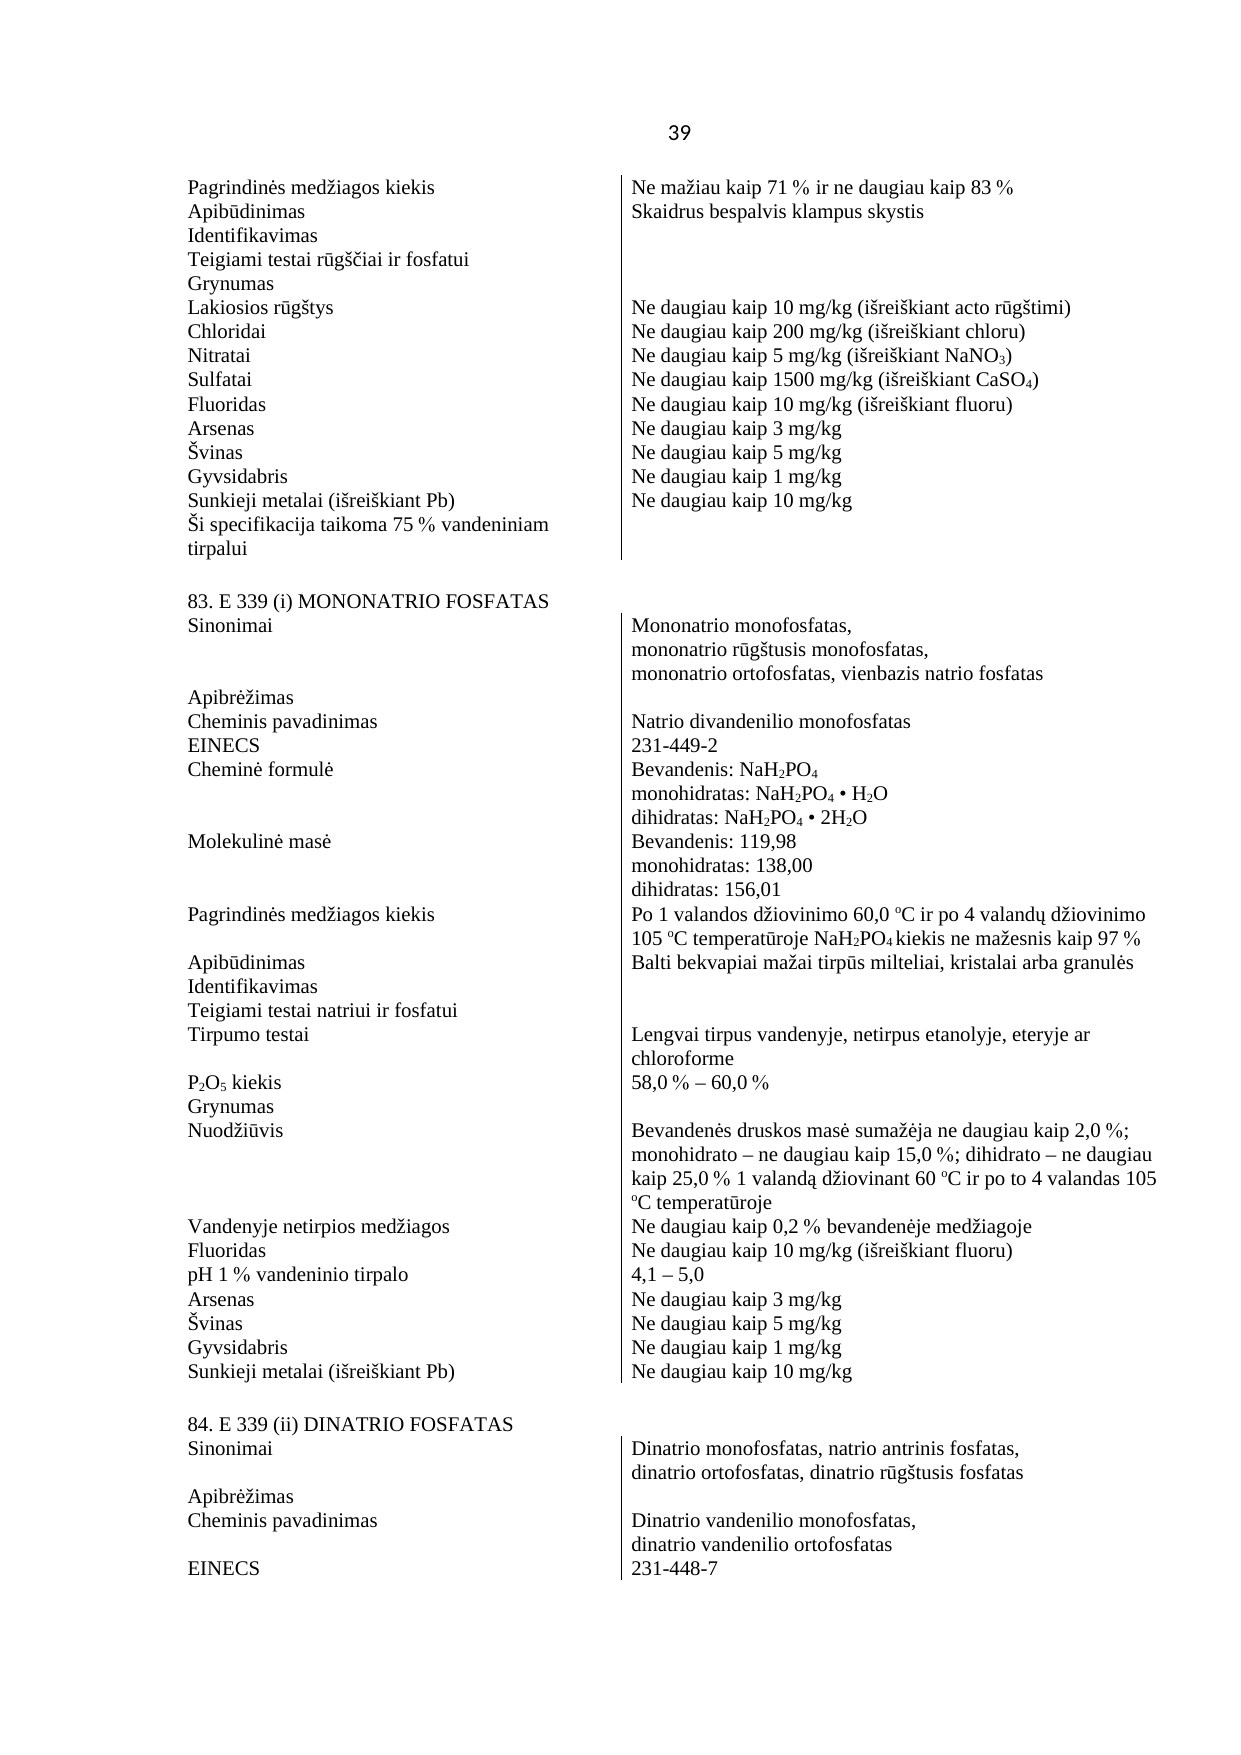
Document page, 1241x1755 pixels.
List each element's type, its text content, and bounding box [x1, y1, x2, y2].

table_cell [622, 512, 1181, 560]
table_cell Fluoridas [177, 391, 621, 416]
table_cell Sulfatai [177, 368, 621, 391]
table_cell [622, 247, 1181, 271]
table_cell [622, 998, 1181, 1022]
table_cell [622, 223, 1181, 247]
table_cell Bevandenis: NaH2PO4 monohidratas: NaH2PO4 • H2O dihidratas: NaH2PO4 • 2H2O [622, 757, 1181, 829]
table_cell Ne daugiau kaip 10 mg/kg (išreiškiant acto rūgštimi) [622, 295, 1181, 319]
table_cell Ne daugiau kaip 3 mg/kg [622, 416, 1181, 439]
table_cell Bevandenis: 119,98 monohidratas: 138,00 dihidratas: 156,01 [622, 829, 1181, 901]
table_cell Nuodžiūvis [177, 1118, 621, 1214]
table_cell Apibūdinimas [177, 199, 621, 223]
table_cell Dinatrio monofosfatas, natrio antrinis fosfatas, dinatrio ortofosfatas, dinatrio rūgštusis fosfatas [622, 1436, 1181, 1484]
table_cell Gyvsidabris [177, 1335, 621, 1359]
table_cell Identifikavimas [177, 974, 621, 998]
table_cell Teigiami testai natriui ir fosfatui [177, 998, 621, 1022]
table_cell 231-448-7 [622, 1556, 1181, 1580]
table_cell Pagrindinės medžiagos kiekis [177, 175, 621, 199]
table_cell [622, 271, 1181, 295]
table_cell Fluoridas [177, 1238, 621, 1262]
table_cell [622, 1484, 1181, 1508]
table_cell Teigiami testai rūgščiai ir fosfatui [177, 247, 621, 271]
table_cell Pagrindinės medžiagos kiekis [177, 901, 621, 949]
table_cell Apibūdinimas [177, 950, 621, 974]
table_cell Ne daugiau kaip 5 mg/kg [622, 1311, 1181, 1334]
table_cell Sunkieji metalai (išreiškiant Pb) [177, 488, 621, 512]
table_cell Ne daugiau kaip 10 mg/kg [622, 1359, 1181, 1383]
table_cell Cheminis pavadinimas [177, 1508, 621, 1556]
table_cell Identifikavimas [177, 223, 621, 247]
table_cell Apibrėžimas [177, 685, 621, 709]
table_cell Bevandenės druskos masė sumažėja ne daugiau kaip 2,0 ; monohidrato – ne daugiau kaip 15,0 ; dihidrato – ne daugiau kaip 25,0  1 valandą džiovinant 60 oC ir po to 4 valandas 105 oC temperatūroje [622, 1118, 1181, 1214]
table_cell Natrio divandenilio monofosfatas [622, 709, 1181, 733]
table_cell [622, 974, 1181, 998]
table_cell Ne daugiau kaip 10 mg/kg (išreiškiant fluoru) [622, 1238, 1181, 1262]
table_cell Ši specifikacija taikoma 75  vandeniniam tirpalui [177, 512, 621, 560]
table_cell Skaidrus bespalvis klampus skystis [622, 199, 1181, 223]
table_cell Balti bekvapiai mažai tirpūs milteliai, kristalai arba granulės [622, 950, 1181, 974]
table_cell [622, 685, 1181, 709]
table_cell Arsenas [177, 416, 621, 439]
table_cell Ne daugiau kaip 1 mg/kg [622, 1335, 1181, 1359]
table_cell Po 1 valandos džiovinimo 60,0 oC ir po 4 valandų džiovinimo 105 oC temperatūroje NaH2PO4 kiekis ne mažesnis kaip 97  [622, 901, 1181, 949]
table_cell Ne mažiau kaip 71  ir ne daugiau kaip 83  [622, 175, 1181, 199]
table_cell Ne daugiau kaip 10 mg/kg (išreiškiant fluoru) [622, 391, 1181, 416]
table_cell Ne daugiau kaip 5 mg/kg [622, 440, 1181, 464]
table_cell Grynumas [177, 1094, 621, 1118]
table_cell Arsenas [177, 1286, 621, 1311]
table_cell Cheminė formulė [177, 757, 621, 829]
table_header 83. E 339 (i) MONONATRIO FOSFATAS [177, 589, 1181, 613]
table_cell Mononatrio monofosfatas, mononatrio rūgštusis monofosfatas, mononatrio ortofosfatas, vienbazis natrio fosfatas [622, 613, 1181, 685]
table_cell Dinatrio vandenilio monofosfatas, dinatrio vandenilio ortofosfatas [622, 1508, 1181, 1556]
table_cell pH 1  vandeninio tirpalo [177, 1263, 621, 1286]
table_cell EINECS [177, 733, 621, 757]
table_cell Sinonimai [177, 613, 621, 685]
table_cell Grynumas [177, 271, 621, 295]
table_cell Vandenyje netirpios medžiagos [177, 1214, 621, 1238]
table_cell Lakiosios rūgštys [177, 295, 621, 319]
table_cell P2O5 kiekis [177, 1070, 621, 1094]
table_cell Ne daugiau kaip 0,2  bevandenėje medžiagoje [622, 1214, 1181, 1238]
table_cell Ne daugiau kaip 1500 mg/kg (išreiškiant CaSO4) [622, 368, 1181, 391]
table_cell Sunkieji metalai (išreiškiant Pb) [177, 1359, 621, 1383]
table_cell Nitratai [177, 343, 621, 367]
table_cell Gyvsidabris [177, 464, 621, 488]
table_cell Sinonimai [177, 1436, 621, 1484]
table_cell Molekulinė masė [177, 829, 621, 901]
table_cell 231-449-2 [622, 733, 1181, 757]
table_cell 4,1 – 5,0 [622, 1263, 1181, 1286]
table_cell Chloridai [177, 319, 621, 343]
table_cell Ne daugiau kaip 5 mg/kg (išreiškiant NaNO3) [622, 343, 1181, 367]
table_cell Ne daugiau kaip 3 mg/kg [622, 1286, 1181, 1311]
table_cell 58,0  – 60,0  [622, 1070, 1181, 1094]
table_cell Cheminis pavadinimas [177, 709, 621, 733]
table_cell Lengvai tirpus vandenyje, netirpus etanolyje, eteryje ar chloroforme [622, 1022, 1181, 1070]
table_header 84. E 339 (ii) DINATRIO FOSFATAS [177, 1411, 1181, 1436]
table_cell Ne daugiau kaip 10 mg/kg [622, 488, 1181, 512]
table_cell Tirpumo testai [177, 1022, 621, 1070]
table_cell Apibrėžimas [177, 1484, 621, 1508]
table_cell EINECS [177, 1556, 621, 1580]
table_cell Ne daugiau kaip 1 mg/kg [622, 464, 1181, 488]
table_cell Švinas [177, 1311, 621, 1334]
table_cell Ne daugiau kaip 200 mg/kg (išreiškiant chloru) [622, 319, 1181, 343]
table_cell [622, 1094, 1181, 1118]
table_cell Švinas [177, 440, 621, 464]
